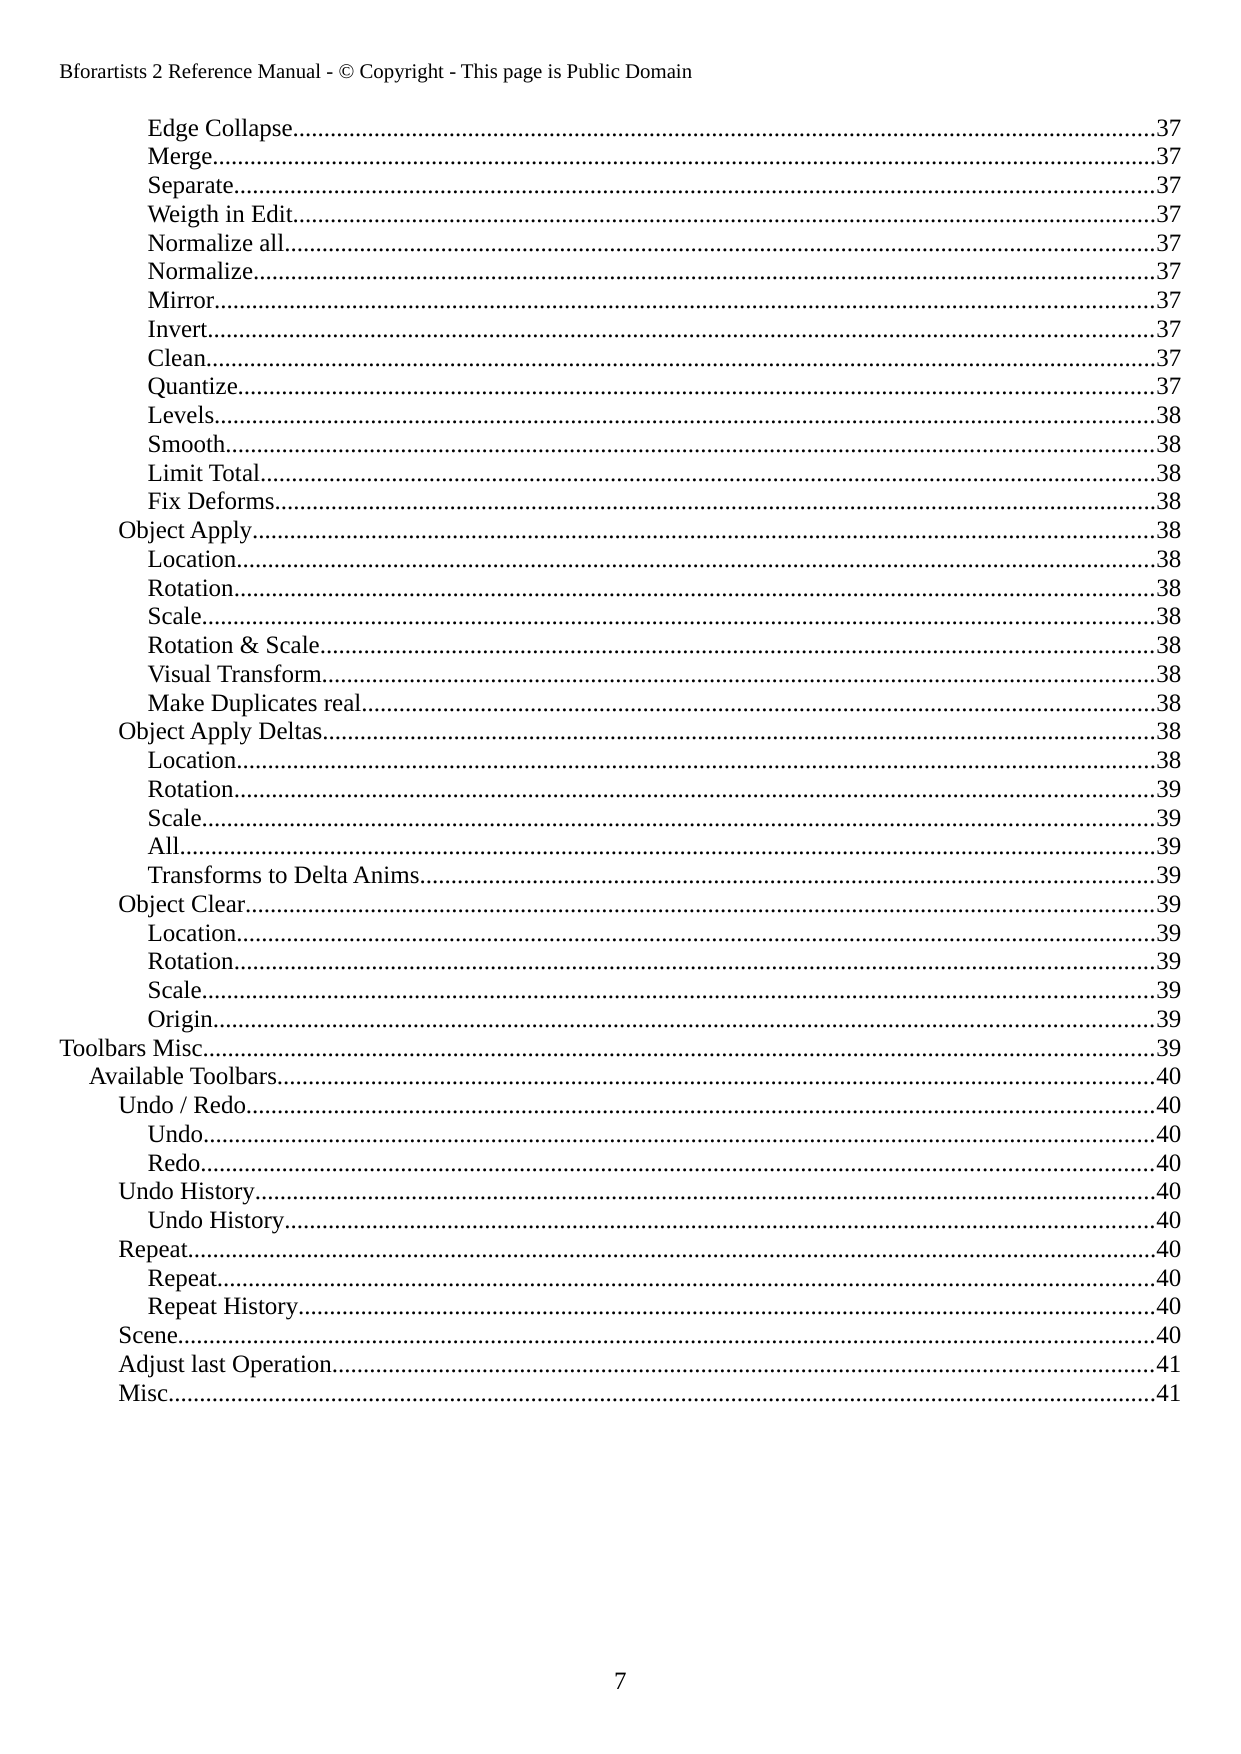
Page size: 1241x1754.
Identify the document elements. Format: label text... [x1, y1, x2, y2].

text Merge 37 [147, 141, 1181, 170]
text Limit Total 38 [147, 458, 1181, 486]
text Location 39 [147, 918, 1181, 946]
text Scale 39 [147, 975, 1181, 1004]
text Available Toolbars 40 [88, 1061, 1181, 1090]
text Adjust last Operation 41 [118, 1349, 1181, 1378]
text Scene 40 [118, 1320, 1181, 1349]
text Rotation 39 [147, 946, 1181, 975]
text Rotation 39 [147, 774, 1181, 803]
text Object Clear 39 [118, 889, 1181, 918]
text Undo / Redo 40 [118, 1090, 1181, 1119]
text Normalize 37 [147, 256, 1181, 285]
text Undo 40 [147, 1119, 1181, 1148]
text Separate 37 [147, 170, 1181, 199]
text Transforms to Delta Anims 39 [147, 860, 1181, 889]
text Scale 39 [147, 803, 1181, 831]
text Normalize all 37 [147, 228, 1181, 256]
text Repeat 40 [147, 1263, 1181, 1291]
text Scale 38 [147, 601, 1181, 630]
text Redo 40 [147, 1148, 1181, 1176]
text Origin 39 [147, 1004, 1181, 1033]
text All 39 [147, 831, 1181, 860]
text Quantize 37 [147, 371, 1181, 400]
text Object Apply 38 [118, 515, 1181, 544]
text Visual Transform 38 [147, 659, 1181, 688]
text Object Apply Deltas 38 [118, 716, 1181, 745]
text Rotation & Scale 38 [147, 630, 1181, 659]
text Weigth in Edit 37 [147, 199, 1181, 228]
text Location 38 [147, 544, 1181, 573]
text Invert 37 [147, 314, 1181, 343]
text Repeat 40 [118, 1234, 1181, 1263]
text Fix Deforms 38 [147, 486, 1181, 515]
text Undo History 40 [147, 1205, 1181, 1234]
text Clean 37 [147, 343, 1181, 371]
text Smooth 38 [147, 429, 1181, 458]
text Repeat History 40 [147, 1291, 1181, 1320]
text Misc 41 [118, 1378, 1181, 1406]
text Mirror 37 [147, 285, 1181, 314]
text Location 38 [147, 745, 1181, 774]
text Make Duplicates real 38 [147, 688, 1181, 716]
text Undo History 40 [118, 1176, 1181, 1205]
text Toolbars Misc 39 [59, 1033, 1181, 1061]
text Rotation 38 [147, 573, 1181, 601]
text Levels 38 [147, 400, 1181, 429]
text Edge Collapse 37 [147, 113, 1181, 141]
